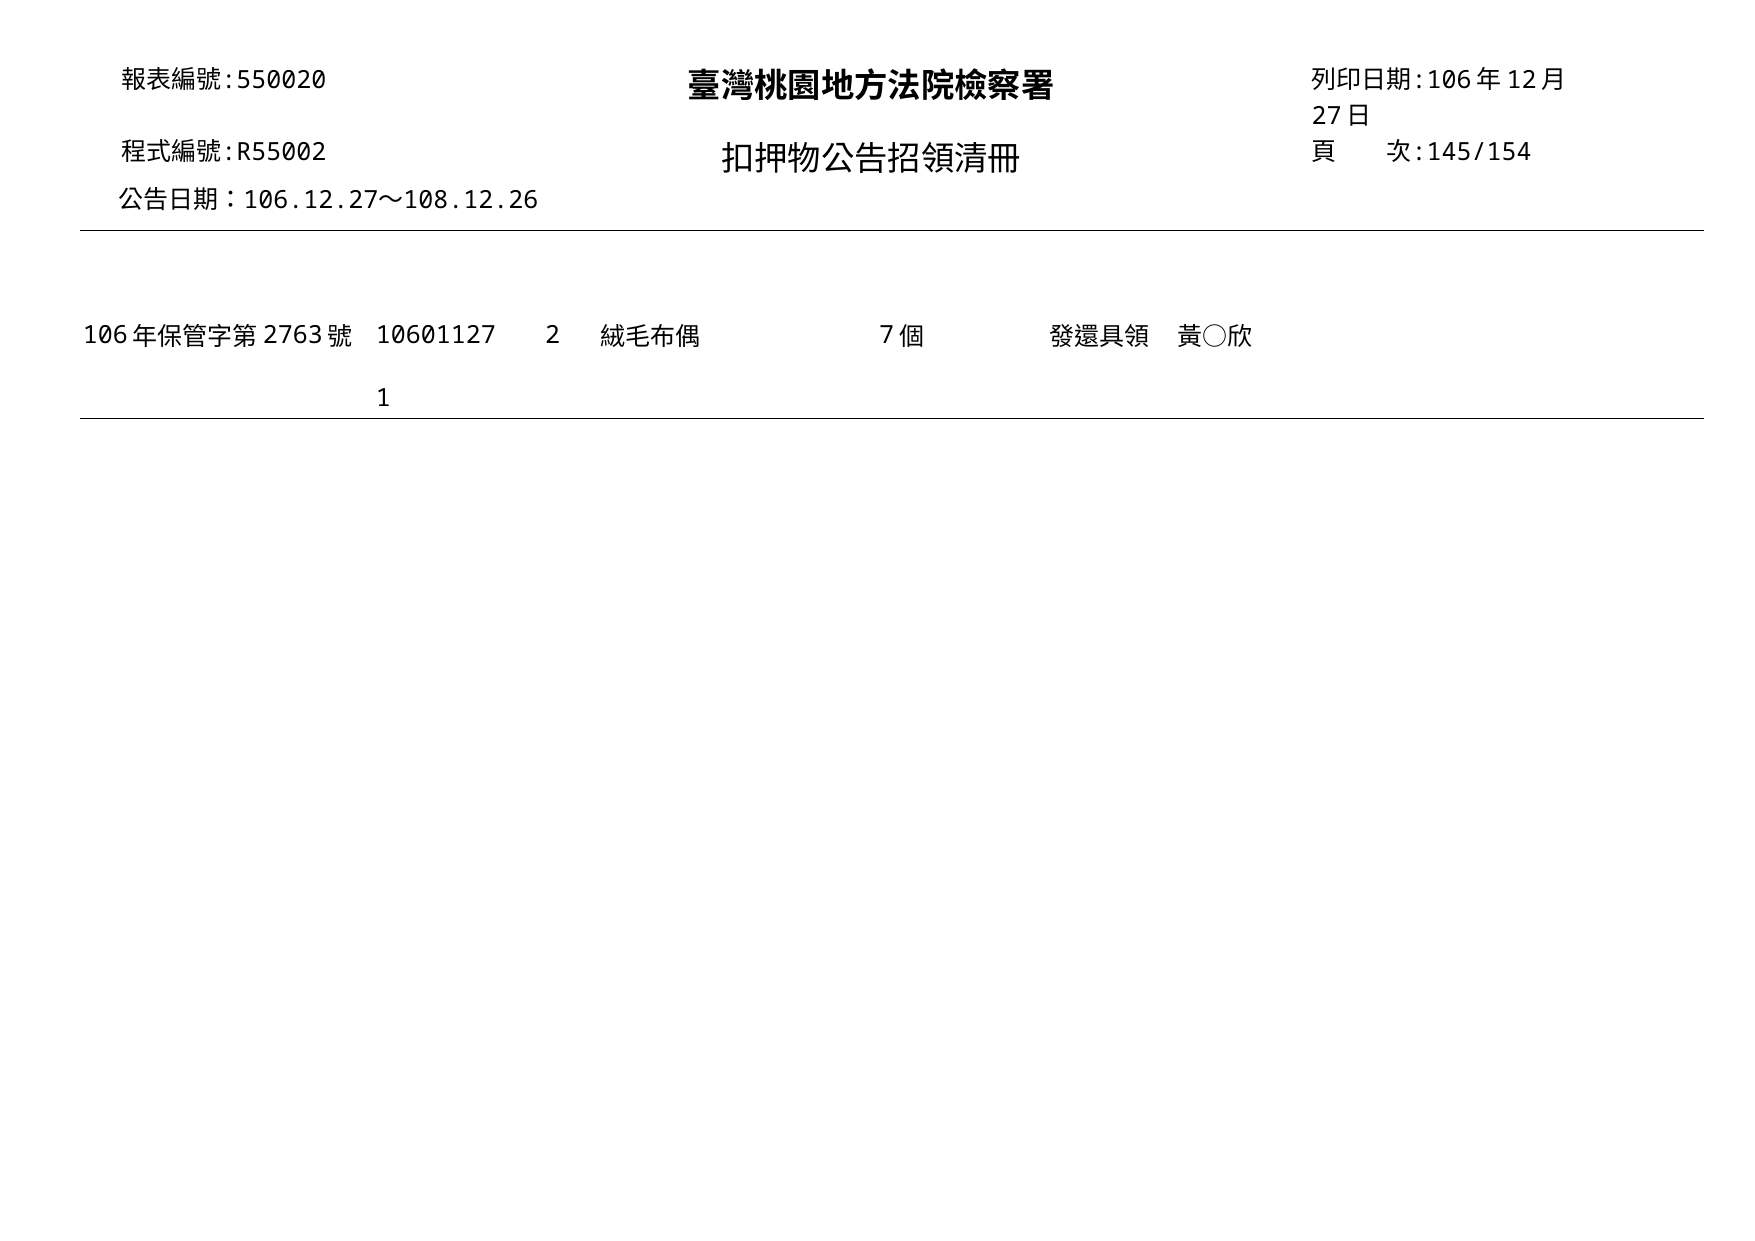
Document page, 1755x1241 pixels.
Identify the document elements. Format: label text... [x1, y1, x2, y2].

table_cell [927, 231, 1046, 417]
table_cell 7個 [808, 231, 927, 417]
table_cell [1317, 231, 1575, 417]
table_cell 發還具領 [1046, 231, 1175, 417]
table_cell [1575, 231, 1704, 417]
table_cell 黃○欣 [1175, 231, 1317, 417]
table_cell 絨毛布偶 [597, 231, 807, 417]
table_cell 2 [507, 231, 597, 417]
table_cell 106011271 [373, 231, 507, 417]
table_cell 106年保管字第2763號 [80, 231, 373, 417]
